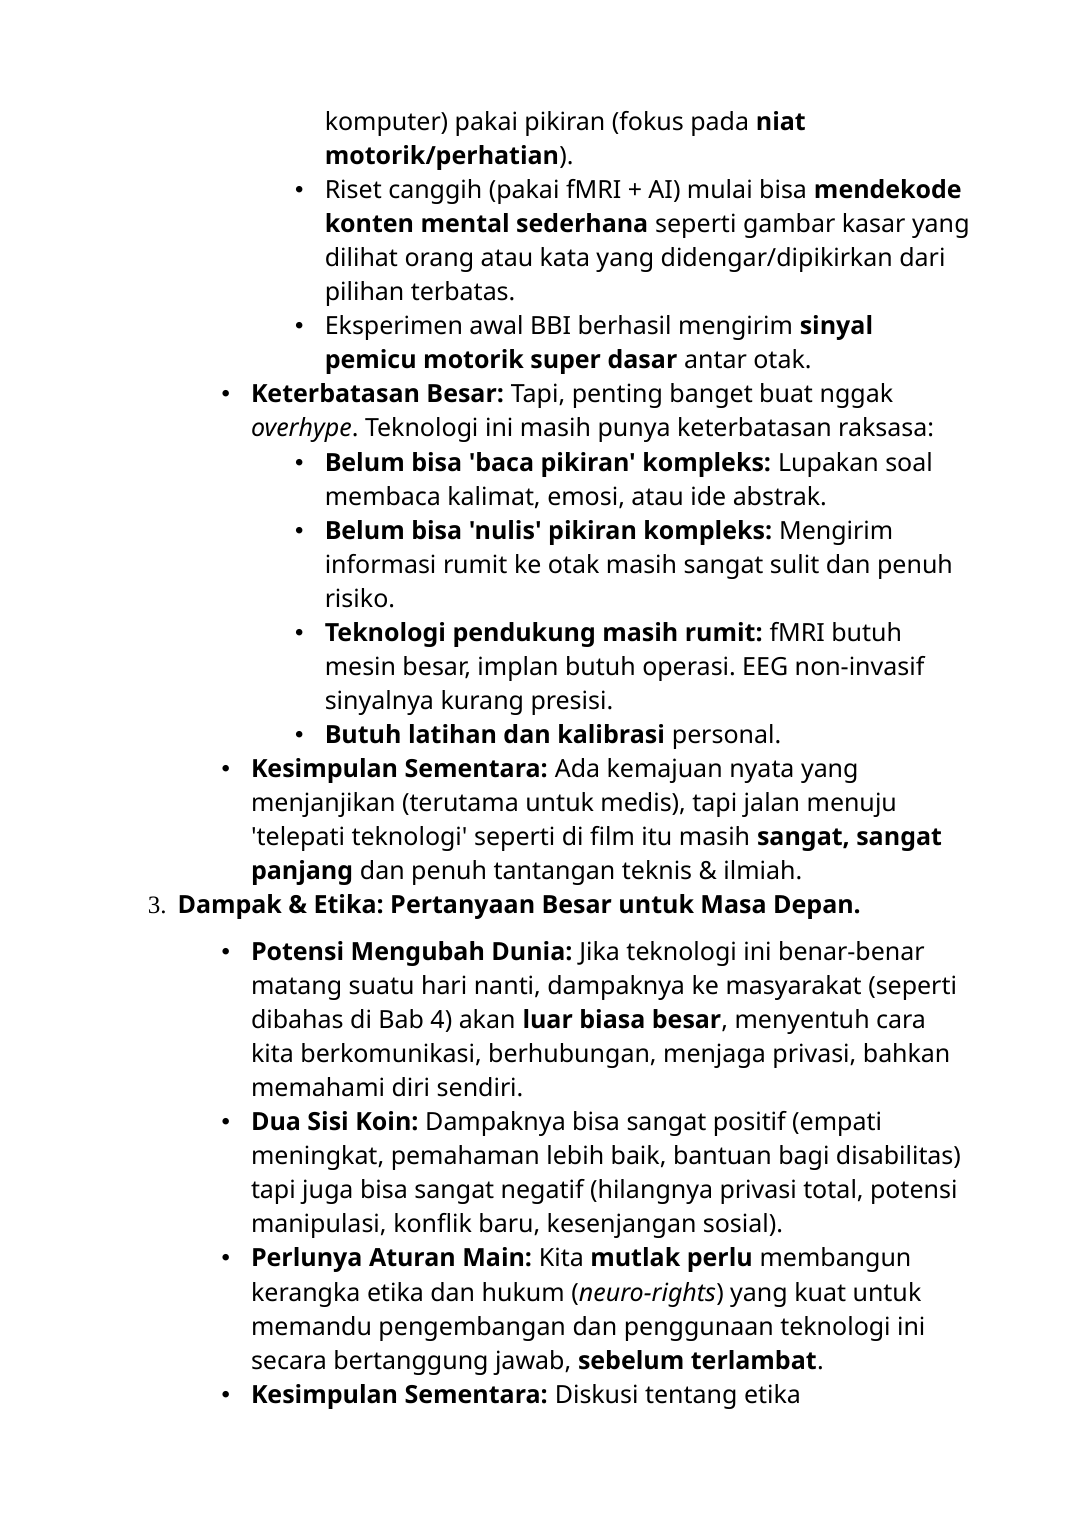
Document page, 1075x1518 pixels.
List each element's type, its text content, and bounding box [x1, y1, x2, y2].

list Belum bisa 'nulis' pikiran kompleks: Mengirim informasi rumit ke otak masih sangat sulit dan penuh risiko. [295, 512, 971, 614]
list komputer) pakai pikiran (fokus pada niat motorik/perhatian). [295, 103, 971, 172]
list Riset canggih (pakai fMRI + AI) mulai bisa mendekode konten mental sederhana seperti gambar kasar yang dilihat orang atau kata yang didengar/dipikirkan dari pilihan terbatas. [295, 172, 971, 308]
list Butuh latihan dan kalibrasi personal. [295, 717, 971, 751]
list Belum bisa 'baca pikiran' kompleks: Lupakan soal membaca kalimat, emosi, atau ide abstrak. [295, 444, 971, 512]
list Dua Sisi Koin: Dampaknya bisa sangat positif (empati meningkat, pemahaman lebih baik, bantuan bagi disabilitas) tapi juga bisa sangat negatif (hilangnya privasi total, potensi manipulasi, konflik baru, kesenjangan sosial). [221, 1104, 971, 1240]
list Eksperimen awal BBI berhasil mengirim sinyal pemicu motorik super dasar antar otak. [295, 308, 971, 376]
list Kesimpulan Sementara: Ada kemajuan nyata yang menjanjikan (terutama untuk medis), tapi jalan menuju 'telepati teknologi' seperti di film itu masih sangat, sangat panjang dan penuh tantangan teknis & ilmiah. [221, 751, 971, 887]
list Keterbatasan Besar: Tapi, penting banget buat nggak overhype. Teknologi ini masih punya keterbatasan raksasa: [221, 376, 971, 444]
list Perlunya Aturan Main: Kita mutlak perlu membangun kerangka etika dan hukum (neuro-rights) yang kuat untuk memandu pengembangan dan penggunaan teknologi ini secara bertanggung jawab, sebelum terlambat. [221, 1240, 971, 1376]
list Potensi Mengubah Dunia: Jika teknologi ini benar-benar matang suatu hari nanti, dampaknya ke masyarakat (seperti dibahas di Bab 4) akan luar biasa besar, menyentuh cara kita berkomunikasi, berhubungan, menjaga privasi, bahkan memahami diri sendiri. [221, 933, 971, 1104]
list Kesimpulan Sementara: Diskusi tentang etika [221, 1376, 971, 1410]
list Teknologi pendukung masih rumit: fMRI butuh mesin besar, implan butuh operasi. EEG non-invasif sinyalnya kurang presisi. [295, 614, 971, 717]
list Dampak & Etika: Pertanyaan Besar untuk Masa Depan. [148, 887, 971, 921]
